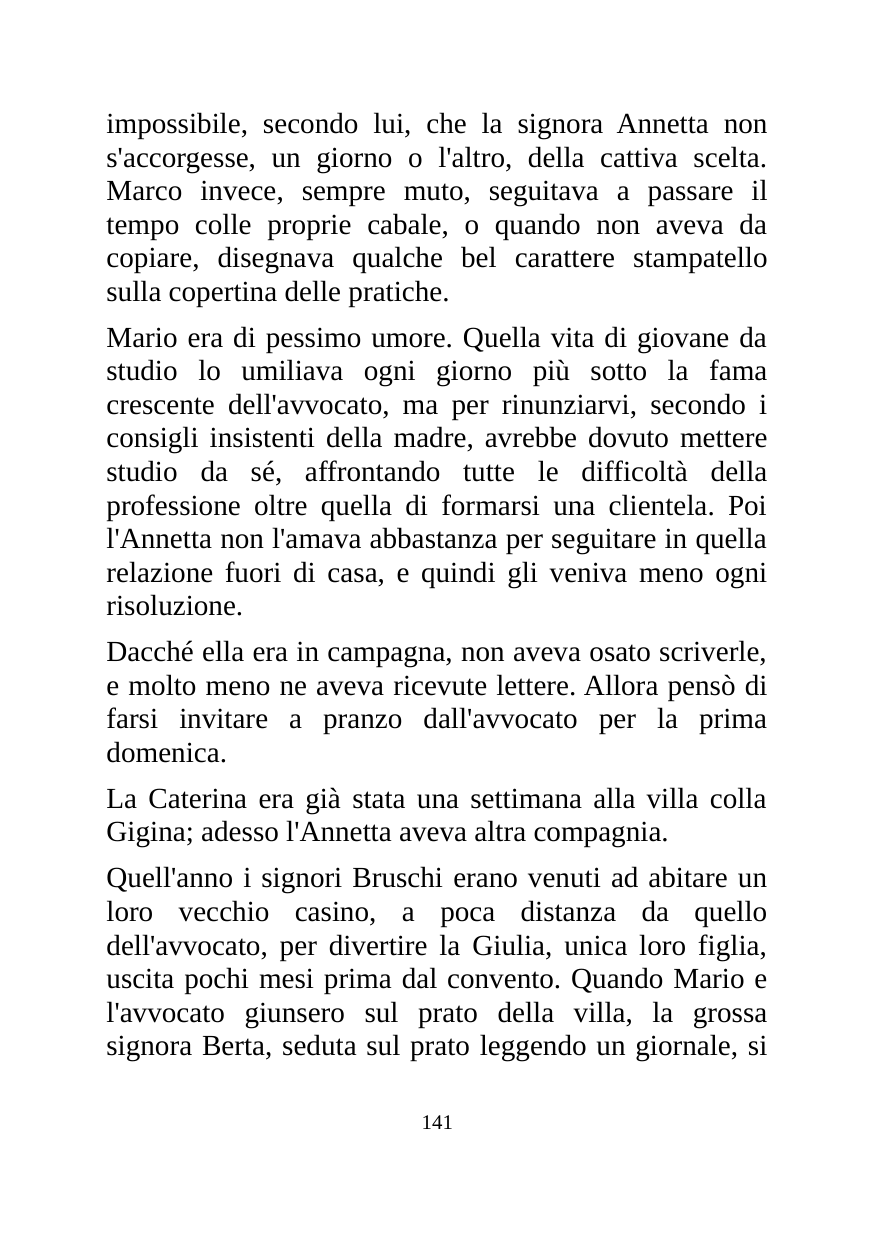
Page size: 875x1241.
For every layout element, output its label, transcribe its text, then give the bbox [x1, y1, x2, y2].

text Dacché ella era in campagna, non aveva osato scriverle, e molto meno ne aveva ricevute lettere. Allora pensò di farsi invitare a pranzo dall'avvocato per la prima domenica. [106, 634, 768, 768]
text impossibile, secondo lui, che la signora Annetta non s'accorgesse, un giorno o l'altro, della cattiva scelta. Marco invece, sempre muto, seguitava a passare il tempo colle proprie cabale, o quando non aveva da copiare, disegnava qualche bel carattere stampatello sulla copertina delle pratiche. [106, 106, 768, 307]
text Mario era di pessimo umore. Quella vita di giovane da studio lo umiliava ogni giorno più sotto la fama crescente dell'avvocato, ma per rinunziarvi, secondo i consigli insistenti della madre, avrebbe dovuto mettere studio da sé, affrontando tutte le difficoltà della professione oltre quella di formarsi una clientela. Poi l'Annetta non l'amava abbastanza per seguitare in quella relazione fuori di casa, e quindi gli veniva meno ogni risoluzione. [106, 320, 768, 622]
text La Caterina era già stata una settimana alla villa colla Gigina; adesso l'Annetta aveva altra compagnia. [106, 781, 768, 848]
text Quell'anno i signori Bruschi erano venuti ad abitare un loro vecchio casino, a poca distanza da quello dell'avvocato, per divertire la Giulia, unica loro figlia, uscita pochi mesi prima dal convento. Quando Mario e l'avvocato giunsero sul prato della villa, la grossa signora Berta, seduta sul prato leggendo un giornale, si [106, 861, 768, 1062]
